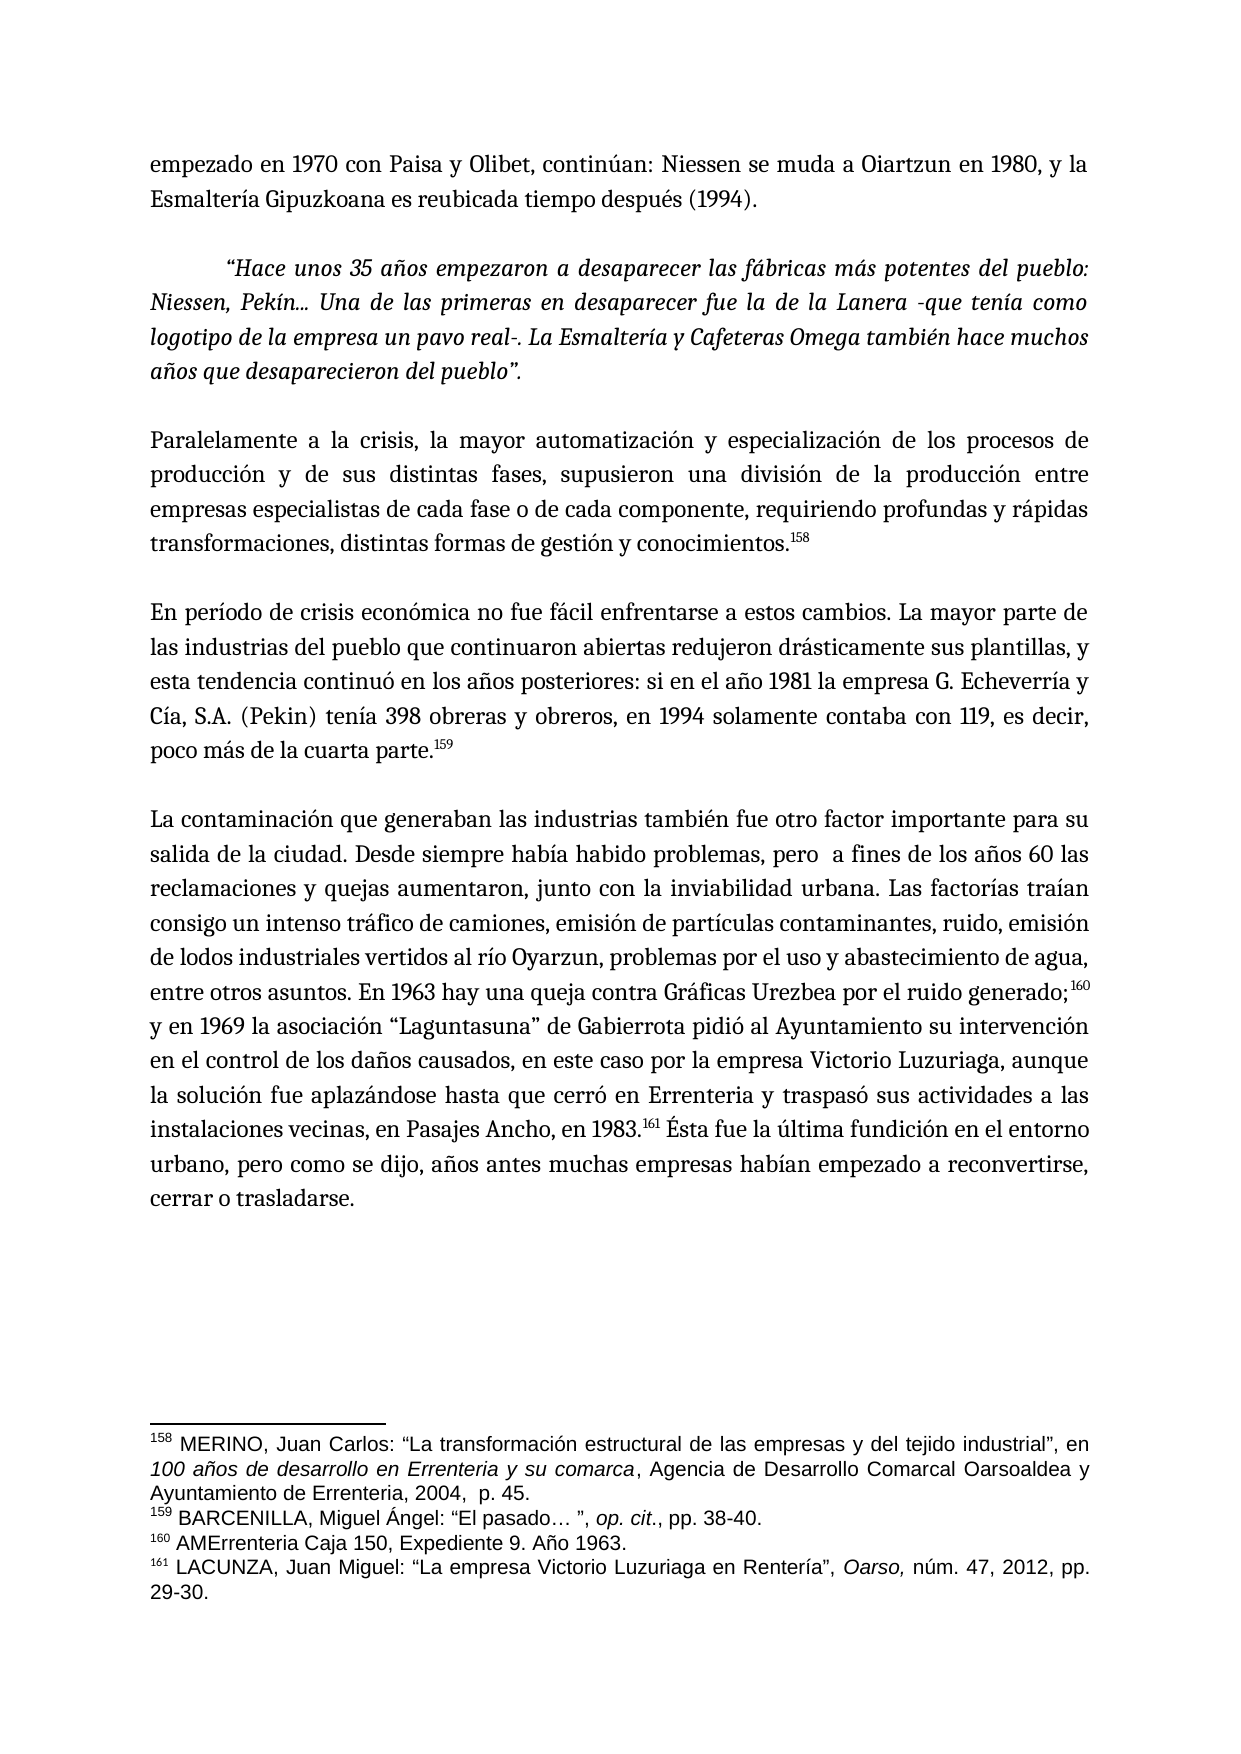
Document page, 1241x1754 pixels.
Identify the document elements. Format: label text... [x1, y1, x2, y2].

text La contaminación que generaban las industrias también fue otro factor importante para su salida de la ciudad. Desde siempre había habido problemas, pero a fines de los años 60 las reclamaciones y quejas aumentaron, junto con la inviabilidad urbana. Las factorías traían consigo un intenso tráfico de camiones, emisión de partículas contaminantes, ruido, emisión de lodos industriales vertidos al río Oyarzun, problemas por el uso y abastecimiento de agua, entre otros asuntos. En 1963 hay una queja contra Gráficas Urezbea por el ruido generado; y en 1969 la asociación “Laguntasuna” de Gabierrota pidió al Ayuntamiento su intervención en el control de los daños causados, en este caso por la empresa Victorio Luzuriaga, aunque la solución fue aplazándose hasta que cerró en Errenteria y traspasó sus actividades a las instalaciones vecinas, en Pasajes Ancho, en 1983. Ésta fue la última fundición en el entorno urbano, pero como se dijo, años antes muchas empresas habían empezado a reconvertirse, cerrar o trasladarse. [150, 805, 1090, 1213]
text MERINO, Juan Carlos: “La transformación estructural de las empresas y del tejido industrial”, en 100 años de desarrollo en Errenteria y su comarca, Agencia de Desarrollo Comarcal Oarsoaldea y Ayuntamiento de Errenteria, 2004, p. 45. [150, 1430, 1090, 1504]
text En período de crisis económica no fue fácil enfrentarse a estos cambios. La mayor parte de las industrias del pueblo que continuaron abiertas redujeron drásticamente sus plantillas, y esta tendencia continuó en los años posteriores: si en el año 1981 la empresa G. Echeverría y Cía, S.A. (Pekin) tenía 398 obreras y obreros, en 1994 solamente contaba con 119, es decir, poco más de la cuarta parte. [150, 598, 1090, 765]
text LACUNZA, Juan Miguel: “La empresa Victorio Luzuriaga en Rentería”, Oarso, núm. 47, 2012, pp. 29-30. [150, 1554, 1090, 1604]
text empezado en 1970 con Paisa y Olibet, continúan: Niessen se muda a Oiartzun en 1980, y la Esmaltería Gipuzkoana es reubicada tiempo después (1994). [150, 150, 1090, 213]
text BARCENILLA, Miguel Ángel: “El pasado… ”, op. cit., pp. 38-40. [150, 1504, 1090, 1531]
text AMErrenteria Caja 150, Expediente 9. Año 1963. [150, 1531, 1090, 1554]
text Paralelamente a la crisis, la mayor automatización y especialización de los procesos de producción y de sus distintas fases, supusieron una división de la producción entre empresas especialistas de cada fase o de cada componente, requiriendo profundas y rápidas transformaciones, distintas formas de gestión y conocimientos. [150, 426, 1090, 558]
text “Hace unos 35 años empezaron a desaparecer las fábricas más potentes del pueblo: Niessen, Pekín... Una de las primeras en desaparecer fue la de la Lanera -que tenía como logotipo de la empresa un pavo real-. La Esmaltería y Cafeteras Omega también hace muchos años que desaparecieron del pueblo”. [150, 253, 1090, 386]
